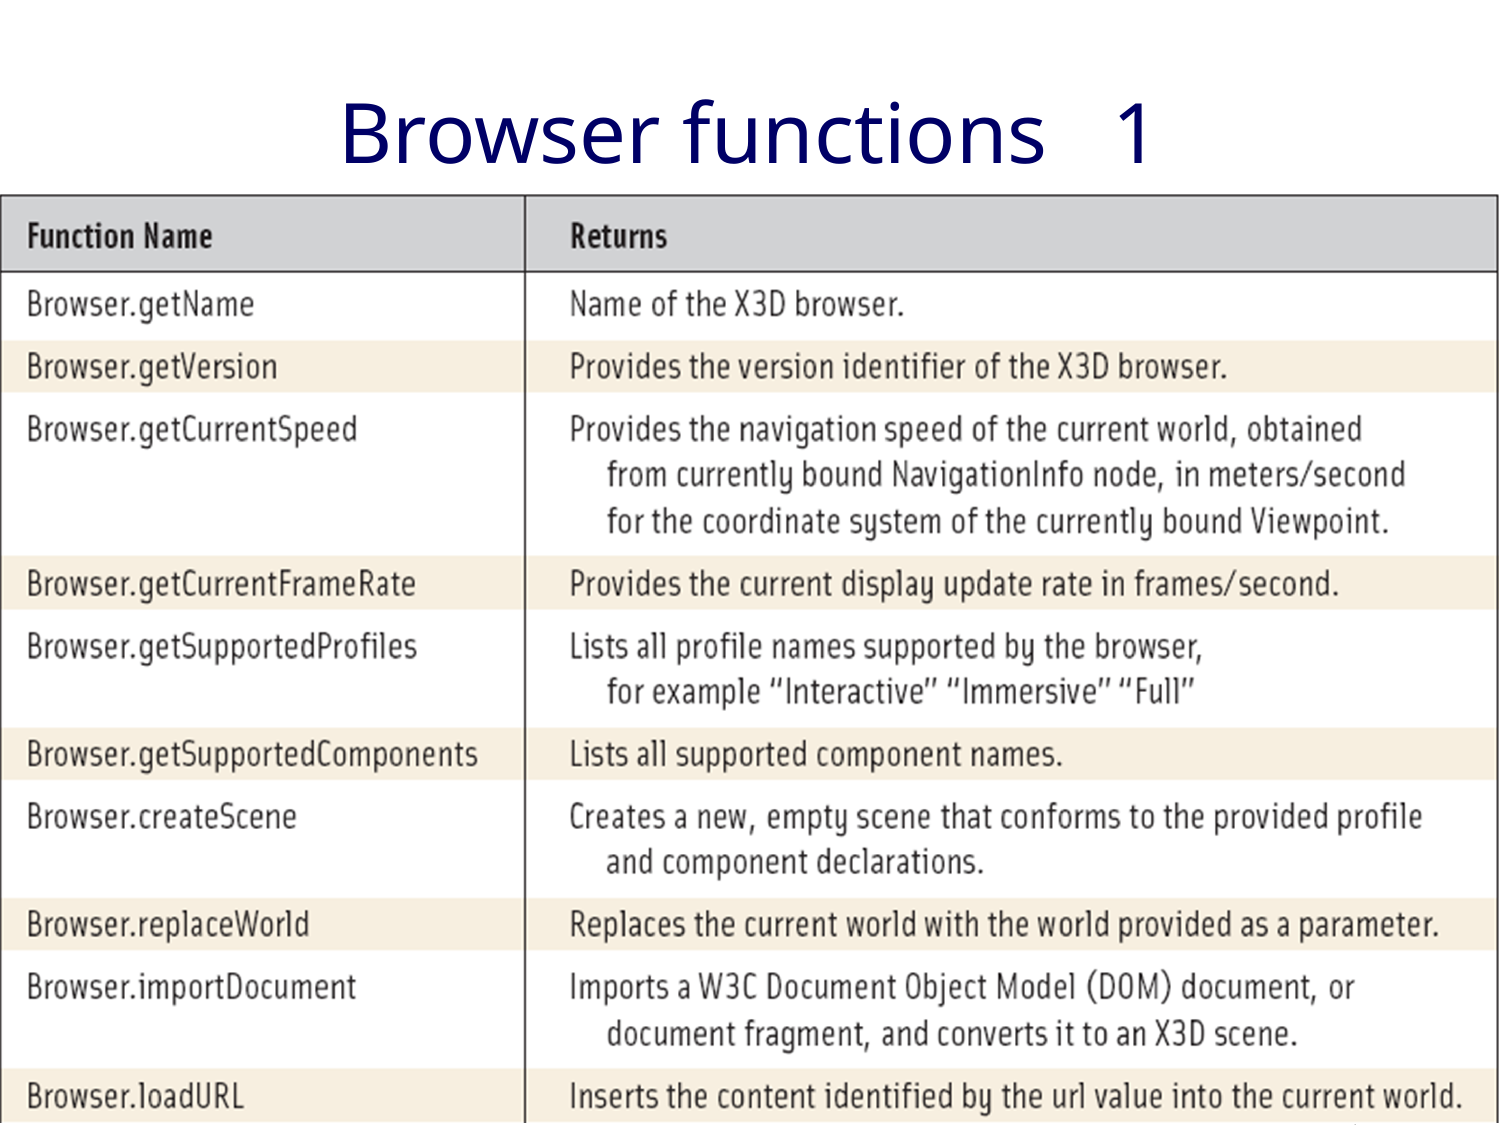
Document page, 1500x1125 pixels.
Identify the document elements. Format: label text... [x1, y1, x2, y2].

picture [0, 193, 1500, 1125]
title Browser functions 1 [112, 44, 1388, 193]
